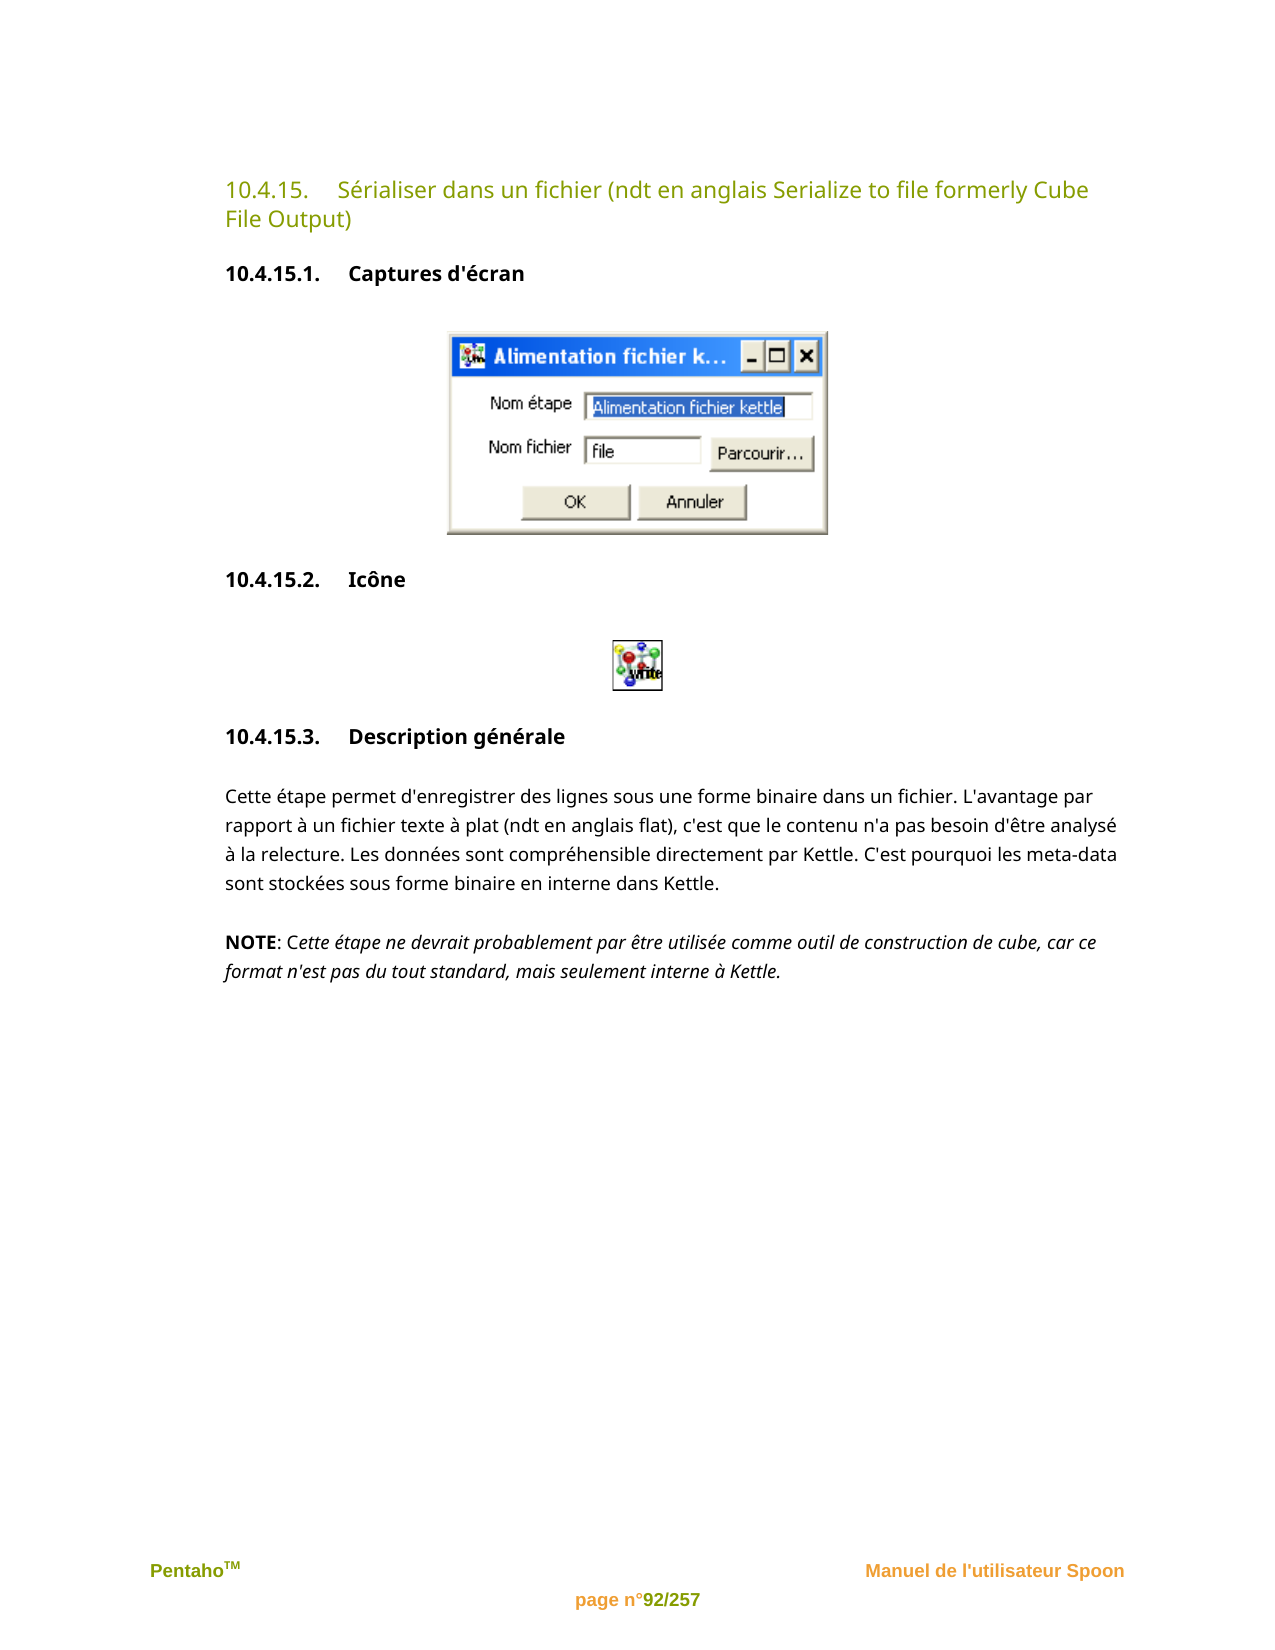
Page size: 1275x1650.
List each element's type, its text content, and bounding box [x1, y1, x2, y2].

text NOTE: Cette étape ne devrait probablement par être utilisée comme outil de construction de cube, car ce format n'est pas du tout standard, mais seulement interne à Kettle. [225, 926, 1125, 984]
subtitle Icône [225, 312, 1125, 593]
subtitle Sérialiser dans un fichier (ndt en anglais Serialize to file formerly Cube File Output) [225, 175, 1125, 233]
subtitle Description générale [225, 618, 1125, 750]
subtitle Captures d'écran [225, 258, 1125, 287]
text Cette étape permet d'enregistrer des lignes sous une forme binaire dans un fichier. L'avantage par rapport à un fichier texte à plat (ndt en anglais flat), c'est que le contenu n'a pas besoin d'être analysé à la relecture. Les données sont compréhensible directement par Kettle. C'est pourquoi les meta-data sont stockées sous forme binaire en interne dans Kettle. [225, 780, 1125, 896]
picture [612, 640, 663, 691]
picture [446, 331, 829, 535]
